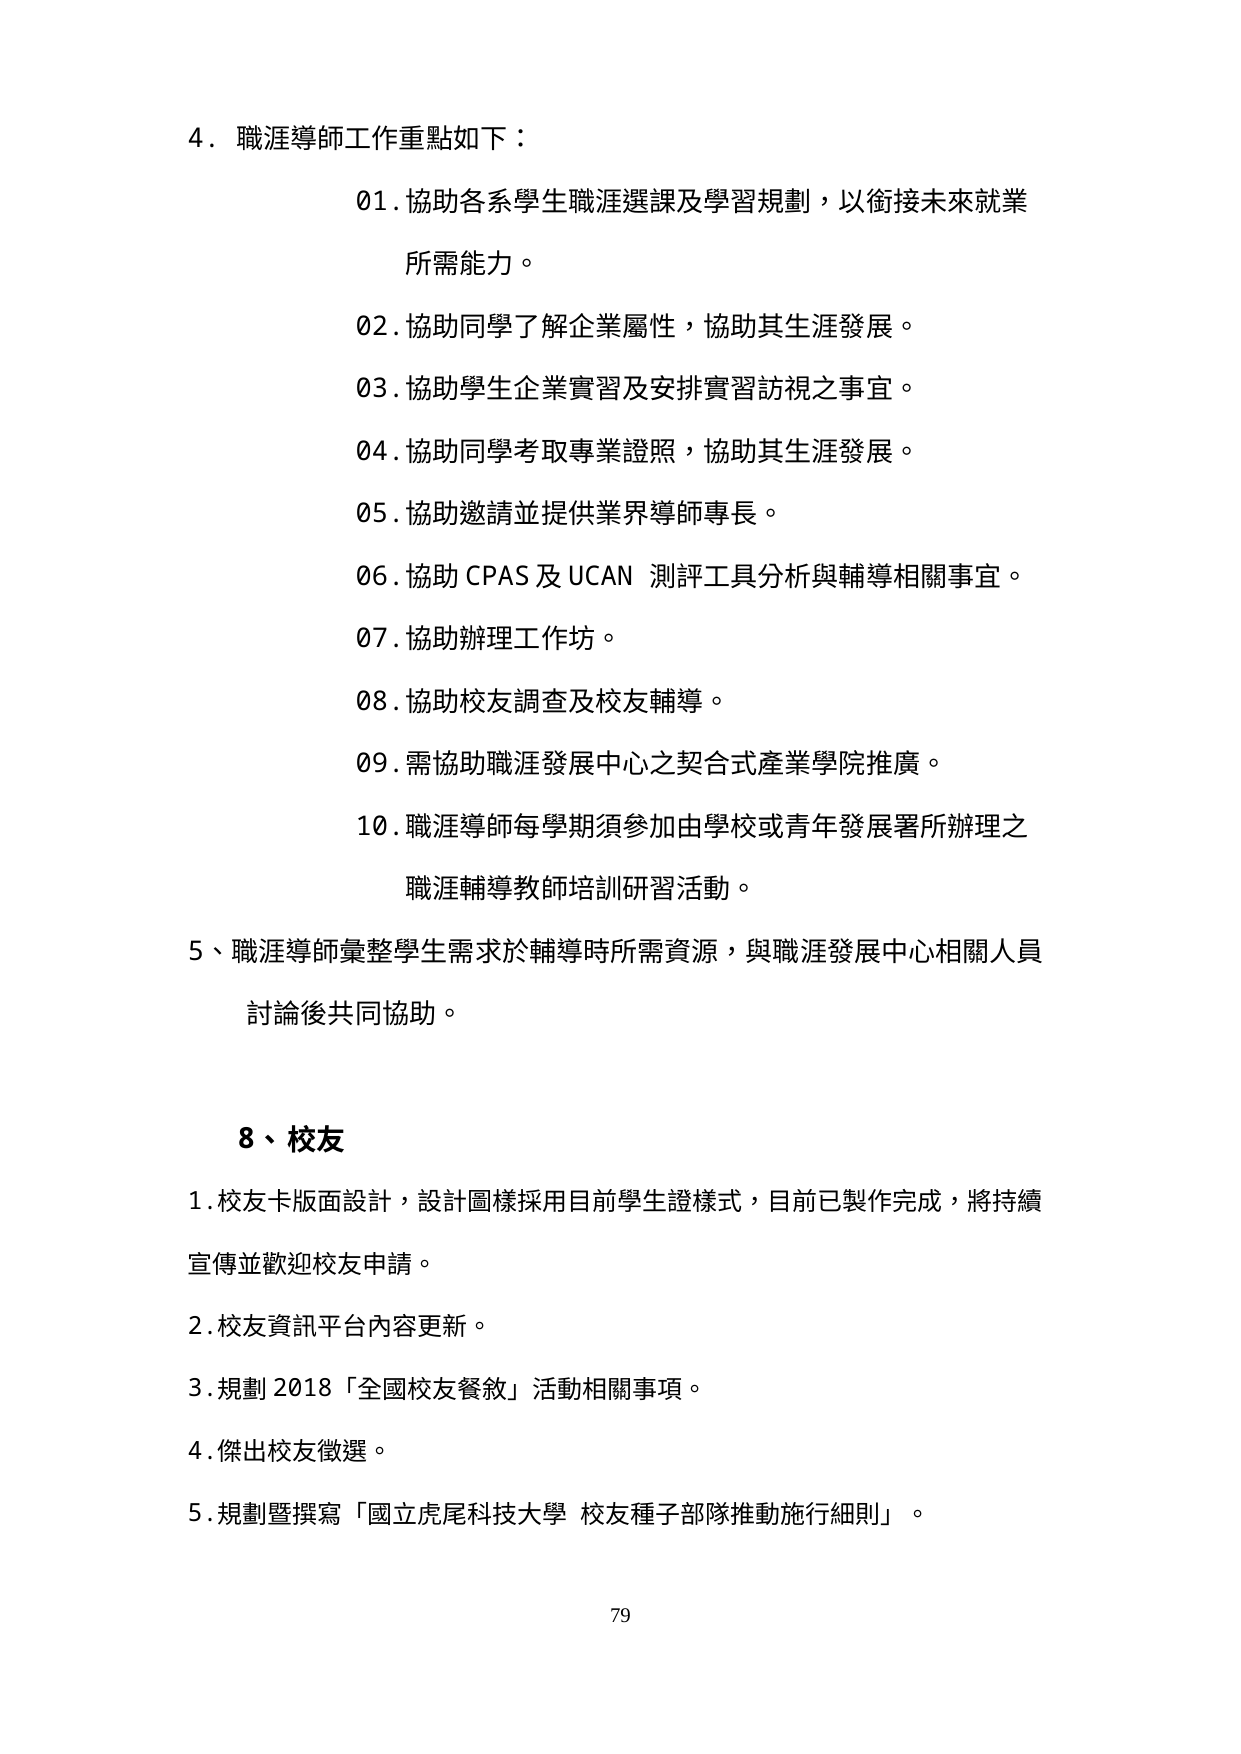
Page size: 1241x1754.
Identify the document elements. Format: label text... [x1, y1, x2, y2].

list 校友 [237, 1096, 1053, 1158]
text 3.規劃2018「全國校友餐敘」活動相關事項。 [187, 1346, 1053, 1408]
list 需協助職涯發展中心之契合式產業學院推廣。 [355, 721, 1053, 783]
text 2.校友資訊平台內容更新。 [187, 1283, 1053, 1346]
text 1.校友卡版面設計，設計圖樣採用目前學生證樣式，目前已製作完成，將持續宣傳並歡迎校友申請。 [187, 1158, 1053, 1283]
list 協助各系學生職涯選課及學習規劃，以銜接未來就業所需能力。 [355, 158, 1053, 283]
list 協助校友調查及校友輔導。 [355, 658, 1053, 721]
list 協助CPAS及UCAN 測評工具分析與輔導相關事宜。 [355, 533, 1053, 596]
list 協助辦理工作坊。 [355, 596, 1053, 658]
list 協助同學了解企業屬性，協助其生涯發展。 [355, 283, 1053, 346]
text 4. 職涯導師工作重點如下： [187, 96, 1053, 158]
list 職涯導師每學期須參加由學校或青年發展署所辦理之職涯輔導教師培訓研習活動。 [355, 783, 1053, 908]
list 協助邀請並提供業界導師專長。 [355, 471, 1053, 533]
list 協助學生企業實習及安排實習訪視之事宜。 [355, 346, 1053, 408]
text 4.傑出校友徵選。 [187, 1408, 1053, 1471]
list 協助同學考取專業證照，協助其生涯發展。 [355, 408, 1053, 471]
text 5、職涯導師彙整學生需求於輔導時所需資源，與職涯發展中心相關人員討論後共同協助。 [188, 908, 1053, 1033]
text 5.規劃暨撰寫「國立虎尾科技大學 校友種子部隊推動施行細則」。 [187, 1471, 1053, 1533]
